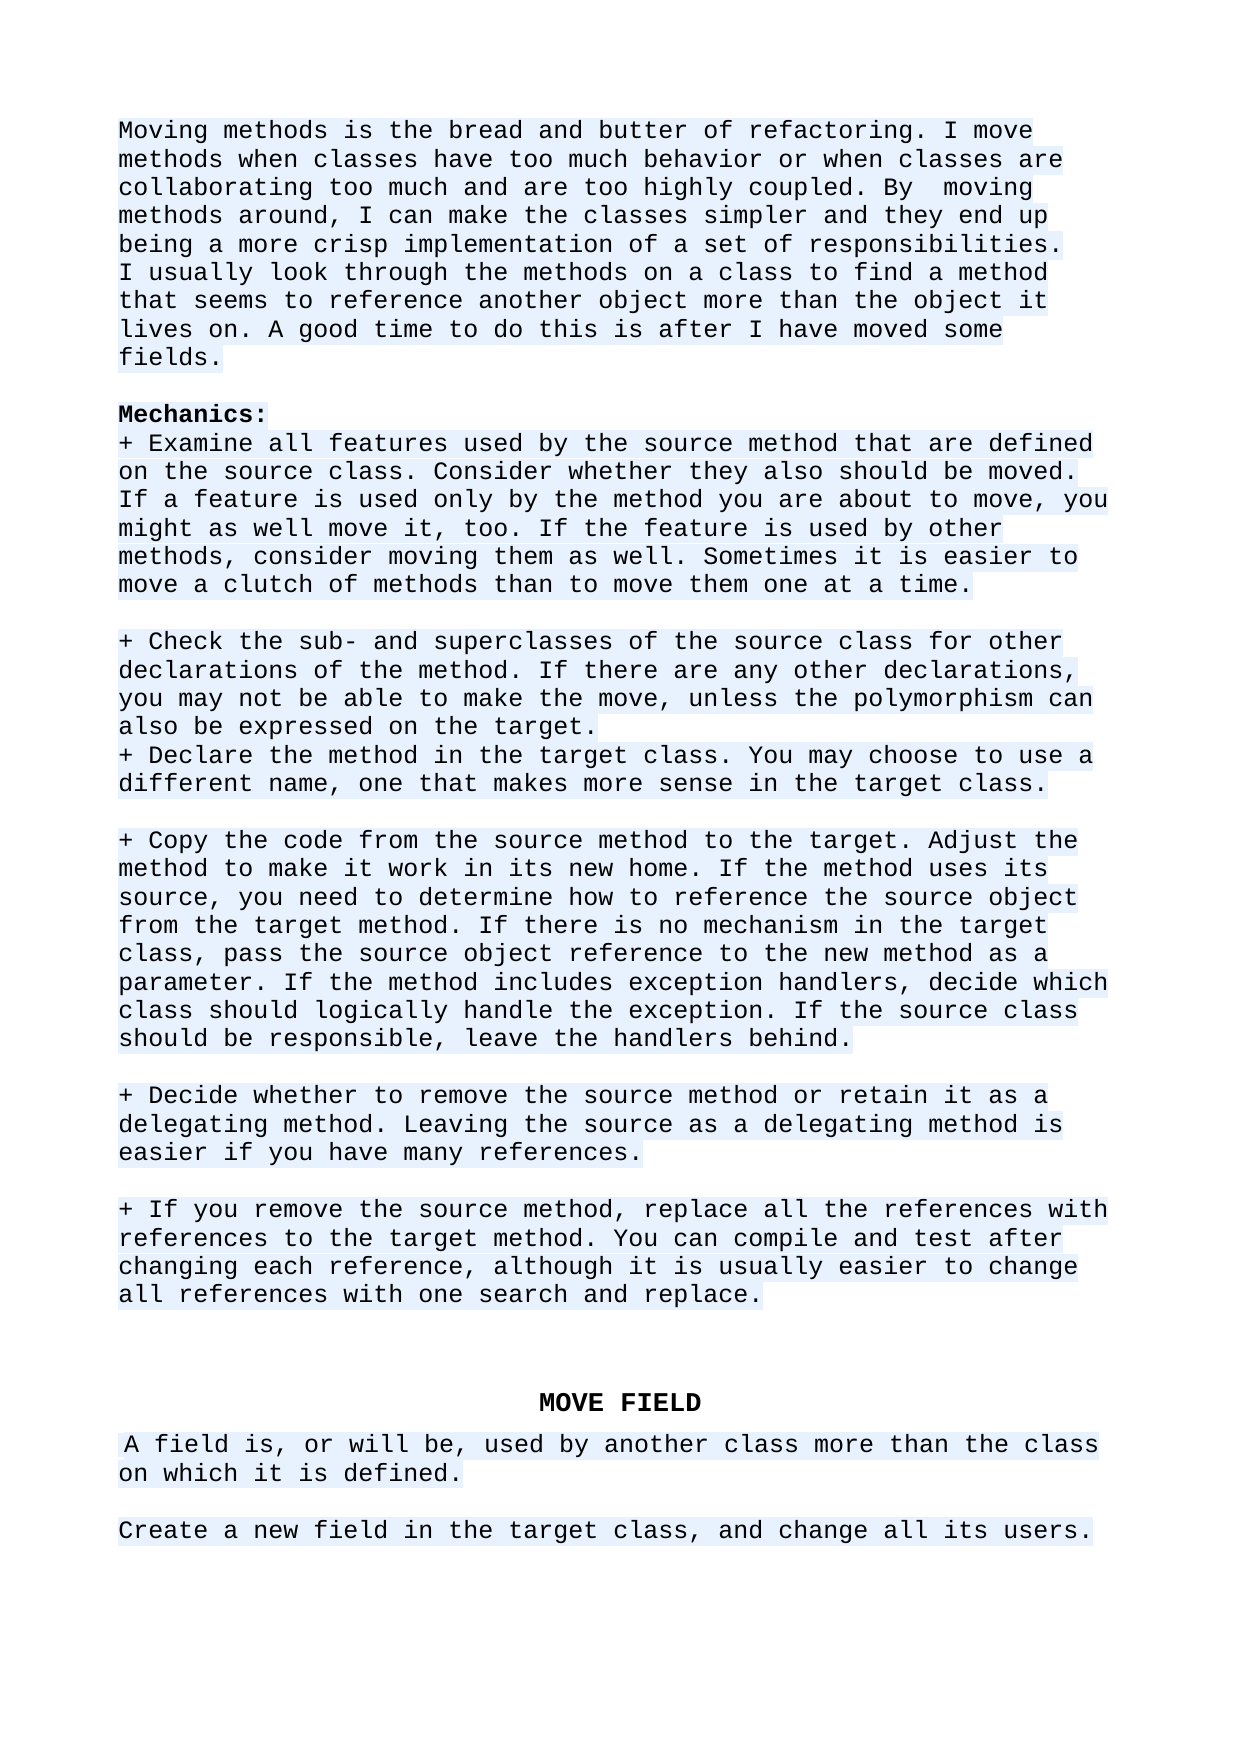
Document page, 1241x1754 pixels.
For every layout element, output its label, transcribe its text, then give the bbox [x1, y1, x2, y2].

text + If you remove the source method, replace all the references with references to the target method. You can compile and test after changing each reference, although it is usually easier to change all references with one search and replace. [118, 1197, 1122, 1310]
text Moving methods is the bread and butter of refactoring. I move methods when classes have too much behavior or when classes are collaborating too much and are too highly coupled. By moving methods around, I can make the classes simpler and they end up being a more crisp implementation of a set of responsibilities. [118, 118, 1122, 260]
text A field is, or will be, used by another class more than the class on which it is defined. [118, 1432, 1122, 1488]
text + Check the sub- and superclasses of the source class for other declarations of the method. If there are any other declarations, you may not be able to make the move, unless the polymorphism can also be expressed on the target. [118, 629, 1122, 742]
text If a feature is used only by the method you are about to move, you [118, 487, 1122, 515]
text + Decide whether to remove the source method or retain it as a delegating method. Leaving the source as a delegating method is easier if you have many references. [118, 1083, 1122, 1168]
text might as well move it, too. If the feature is used by other methods, consider moving them as well. Sometimes it is easier to move a clutch of methods than to move them one at a time. [118, 515, 1122, 600]
text + Declare the method in the target class. You may choose to use a different name, one that makes more sense in the target class. [118, 742, 1122, 799]
subtitle MOVE FIELD [118, 1388, 1122, 1419]
text + Copy the code from the source method to the target. Adjust the method to make it work in its new home. If the method uses its source, you need to determine how to reference the source object from the target method. If there is no mechanism in the target class, pass the source object reference to the new method as a parameter. If the method includes exception handlers, decide which class should logically handle the exception. If the source class should be responsible, leave the handlers behind. [118, 828, 1122, 1054]
text + Examine all features used by the source method that are defined on the source class. Consider whether they also should be moved. [118, 430, 1122, 487]
text Mechanics: [118, 402, 1122, 430]
text I usually look through the methods on a class to find a method that seems to reference another object more than the object it lives on. A good time to do this is after I have moved some fields. [118, 260, 1122, 373]
text Create a new field in the target class, and change all its users. [118, 1517, 1122, 1546]
